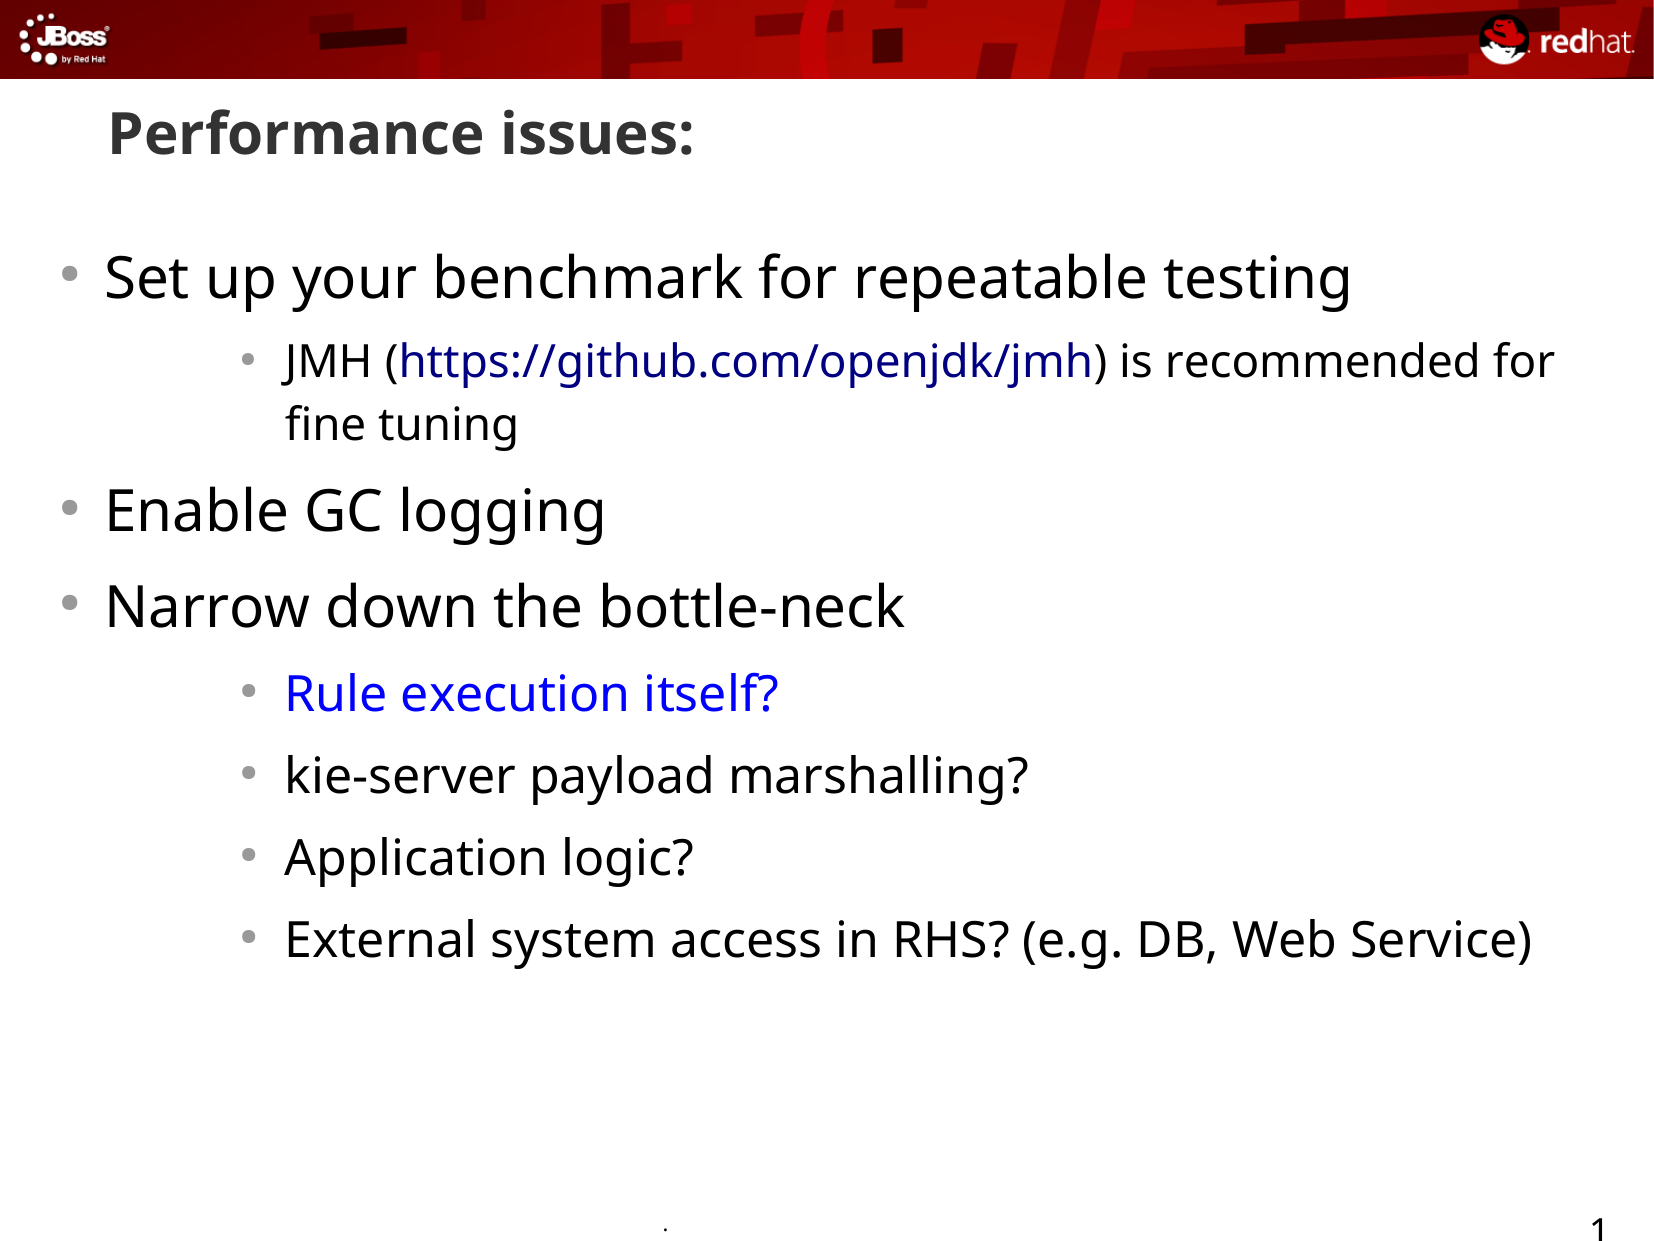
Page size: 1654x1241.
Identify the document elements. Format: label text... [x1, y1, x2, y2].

picture [0, 0, 1654, 79]
title Performance issues: [107, 70, 1329, 193]
list Set up your benchmark for repeatable testing JMH (https://github.com/openjdk/jmh) is recommended for fine tuning Enable GC logging Narrow down the bottle-neck Rule execution itself? kie-server payload marshalling? Application logic? External system access in RHS? (e.g. DB, Web Service) [29, 235, 1625, 1193]
